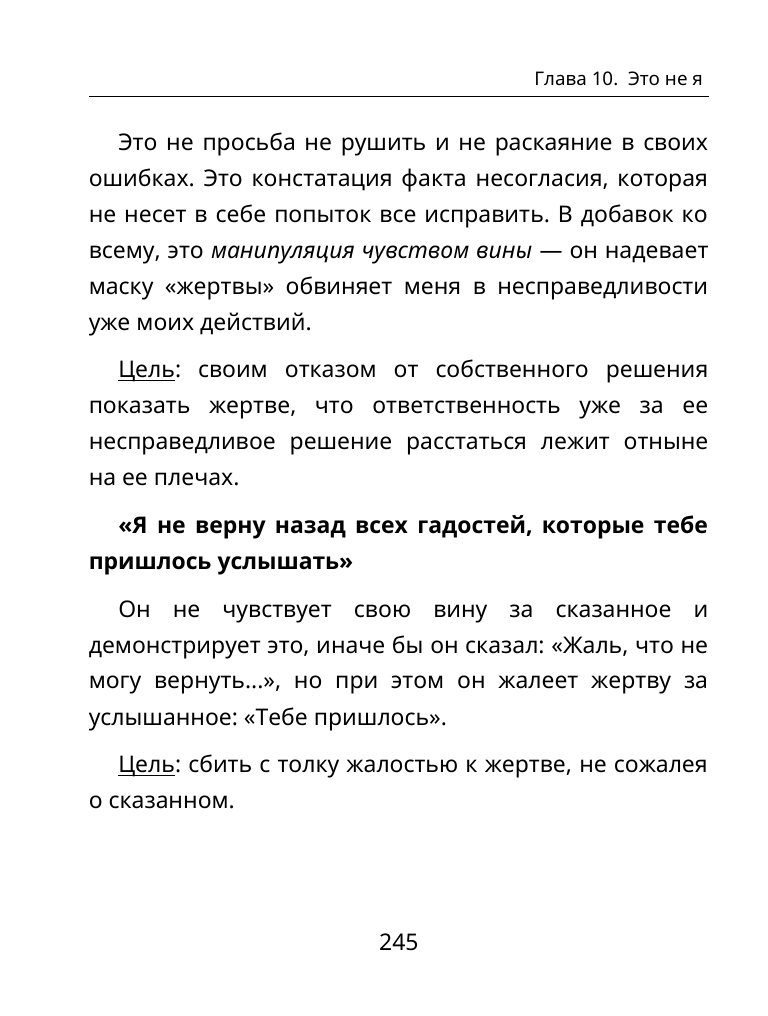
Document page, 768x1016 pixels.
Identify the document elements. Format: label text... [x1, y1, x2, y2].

text Цель: сбить с толку жалостью к жертве, не сожалея о сказанном. [88, 748, 709, 815]
text Цель: своим отказом от собственного решения показать жертве, что ответственность уже за ее несправедливое решение расстаться лежит отныне на ее плечах. [88, 353, 709, 492]
text Он не чувствует свою вину за сказанное и демонстрирует это, иначе бы он сказал: «Жаль, что не могу вернуть...», но при этом он жалеет жертву за услышанное: «Тебе пришлось». [88, 593, 709, 732]
text «Я не верну назад всех гадостей, которые тебе пришлось услышать» [88, 509, 709, 576]
text Это не просьба не рушить и не раскаяние в своих ошибках. Это констатация факта несогласия, которая не несет в себе попыток все исправить. В добавок ко всему, это манипуляция чувством вины — он надевает маску «жертвы» обвиняет меня в несправедливости уже моих действий. [88, 126, 709, 337]
